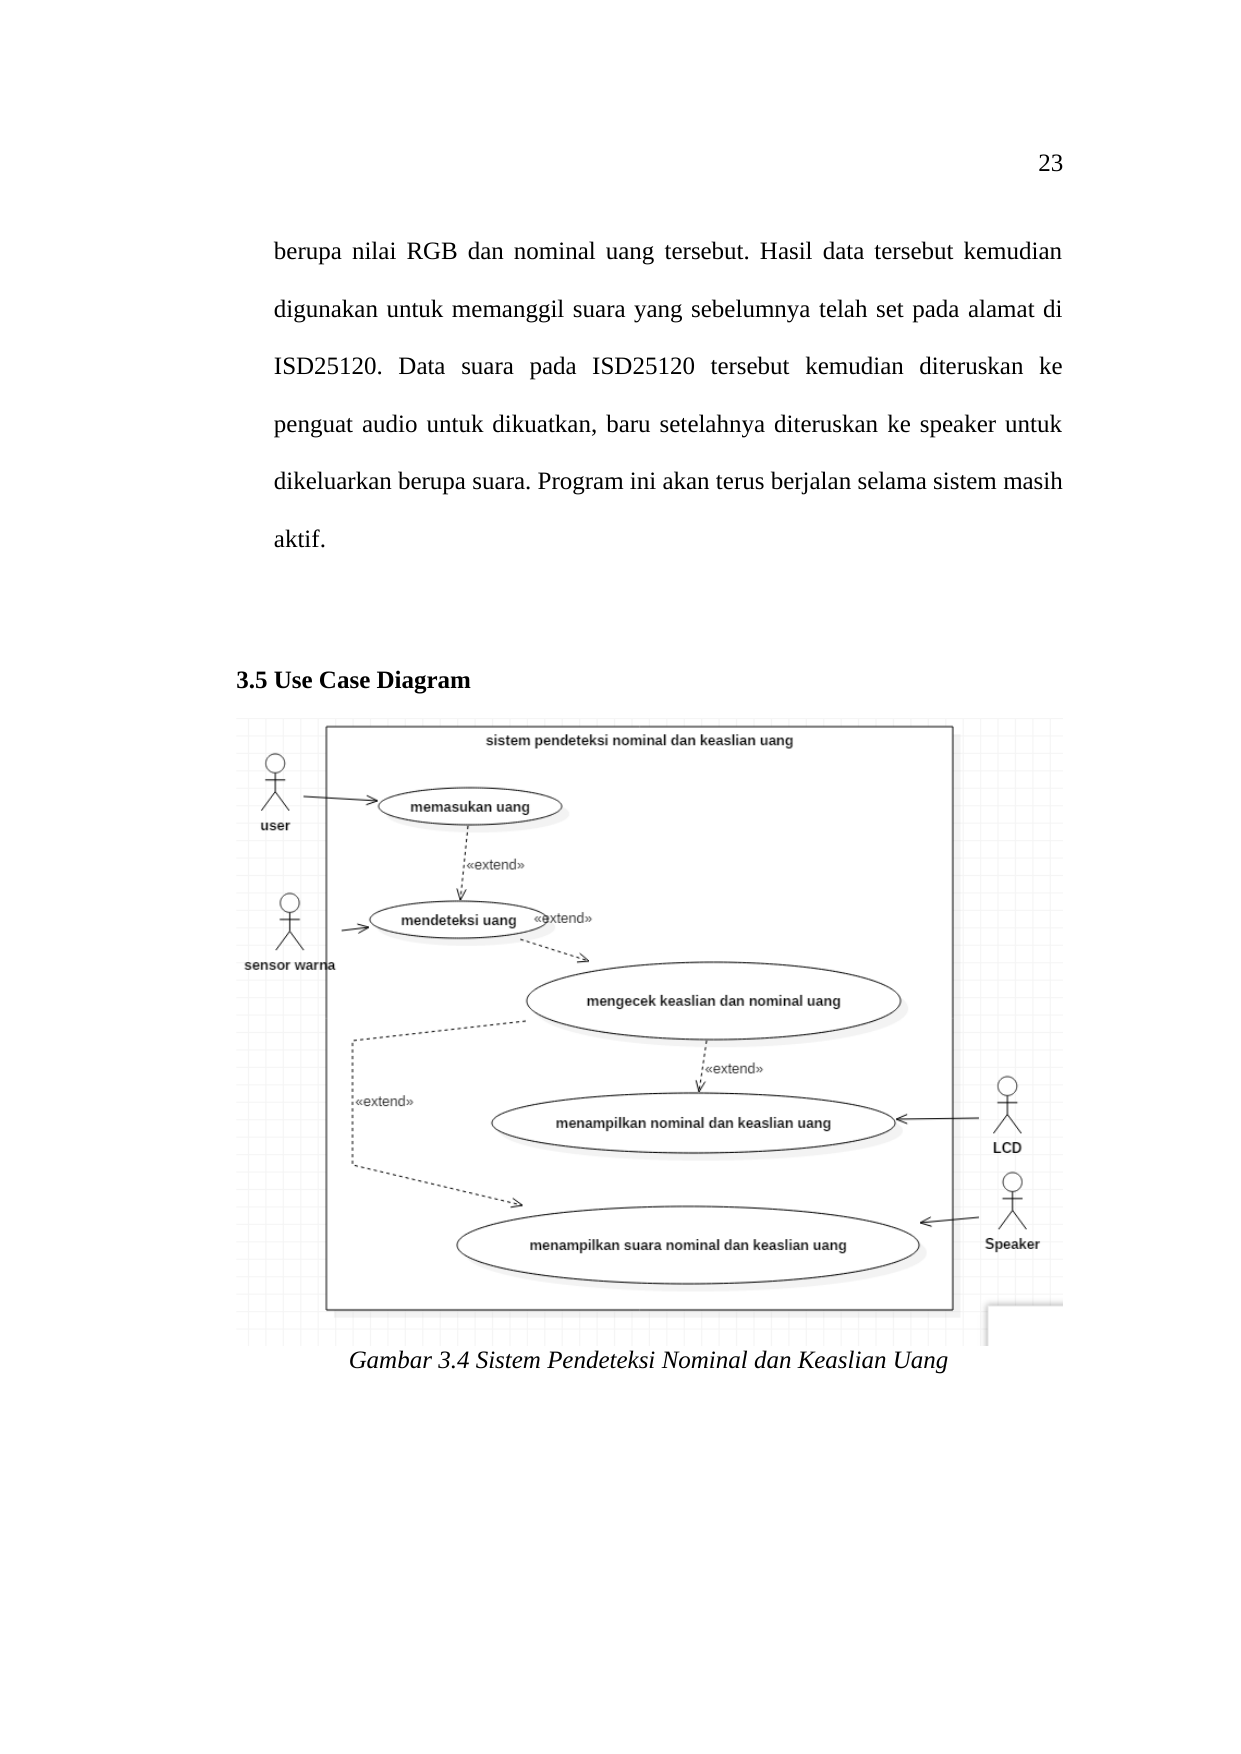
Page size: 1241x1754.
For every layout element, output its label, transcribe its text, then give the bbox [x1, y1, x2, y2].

picture [236, 718, 1063, 1346]
subtitle Use Case Diagram [236, 665, 1063, 694]
text Gambar 3.4 Sistem Pendeteksi Nominal dan Keaslian Uang [236, 1346, 1063, 1374]
text berupa nilai RGB dan nominal uang tersebut. Hasil data tersebut kemudian digunakan untuk memanggil suara yang sebelumnya telah set pada alamat di ISD25120. Data suara pada ISD25120 tersebut kemudian diteruskan ke penguat audio untuk dikuatkan, baru setelahnya diteruskan ke speaker untuk dikeluarkan berupa suara. Program ini akan terus berjalan selama sistem masih aktif. [274, 236, 1063, 552]
